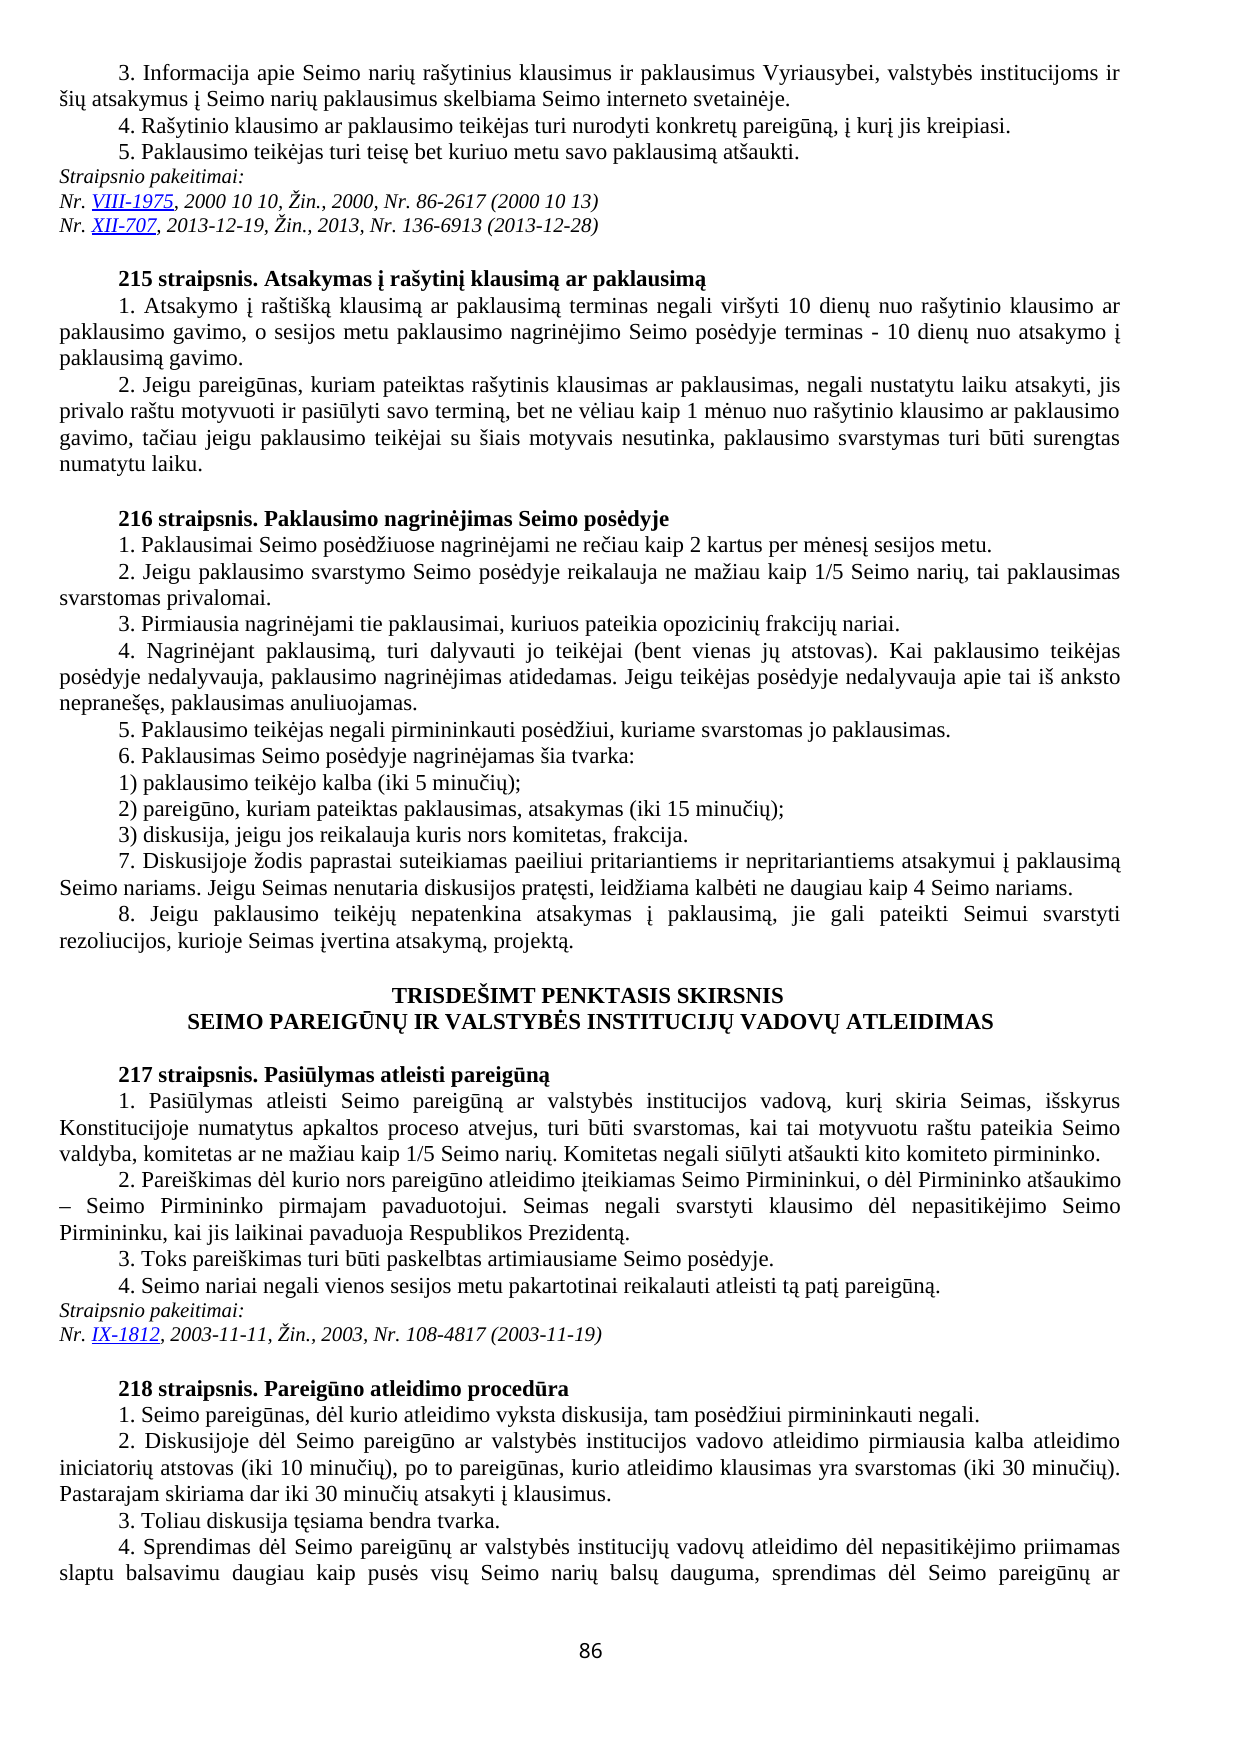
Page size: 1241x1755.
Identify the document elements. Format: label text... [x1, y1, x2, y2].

text 2. Diskusijoje dėl Seimo pareigūno ar valstybės institucijos vadovo atleidimo pirmiausia kalba atleidimo iniciatorių atstovas (iki 10 minučių), po to pareigūnas, kurio atleidimo klausimas yra svarstomas (iki 30 minučių). Pastarajam skiriama dar iki 30 minučių atsakyti į klausimus. [59, 1428, 1122, 1507]
text 3) diskusija, jeigu jos reikalauja kuris nors komitetas, frakcija. [59, 821, 1122, 848]
text 2. Jeigu paklausimo svarstymo Seimo posėdyje reikalauja ne mažiau kaip 1/5 Seimo narių, tai paklausimas svarstomas privalomai. [59, 558, 1122, 610]
text 4. Nagrinėjant paklausimą, turi dalyvauti jo teikėjai (bent vienas jų atstovas). Kai paklausimo teikėjas posėdyje nedalyvauja, paklausimo nagrinėjimas atidedamas. Jeigu teikėjas posėdyje nedalyvauja apie tai iš anksto nepranešęs, paklausimas anuliuojamas. [59, 637, 1122, 716]
text 5. Paklausimo teikėjas turi teisę bet kuriuo metu savo paklausimą atšaukti. [59, 138, 1122, 164]
text 6. Paklausimas Seimo posėdyje nagrinėjamas šia tvarka: [59, 742, 1122, 768]
text Nr. VIII-1975, 2000 10 10, Žin., 2000, Nr. 86-2617 (2000 10 13) [59, 188, 1122, 213]
text 215 straipsnis. Atsakymas į rašytinį klausimą ar paklausimą [59, 265, 1122, 292]
text 1. Pasiūlymas atleisti Seimo pareigūną ar valstybės institucijos vadovą, kurį skiria Seimas, išskyrus Konstitucijoje numatytus apkaltos proceso atvejus, turi būti svarstomas, kai tai motyvuotu raštu pateikia Seimo valdyba, komitetas ar ne mažiau kaip 1/5 Seimo narių. Komitetas negali siūlyti atšaukti kito komiteto pirmininko. [59, 1087, 1122, 1166]
text 3. Toliau diskusija tęsiama bendra tvarka. [59, 1507, 1122, 1533]
text 4. Seimo nariai negali vienos sesijos metu pakartotinai reikalauti atleisti tą patį pareigūną. [59, 1272, 1122, 1298]
text 1. Seimo pareigūnas, dėl kurio atleidimo vyksta diskusija, tam posėdžiui pirmininkauti negali. [59, 1401, 1122, 1428]
text 3. Pirmiausia nagrinėjami tie paklausimai, kuriuos pateikia opozicinių frakcijų nariai. [59, 610, 1122, 637]
text Straipsnio pakeitimai: [59, 1298, 1122, 1322]
text 2) pareigūno, kuriam pateiktas paklausimas, atsakymas (iki 15 minučių); [59, 795, 1122, 821]
text 3. Informacija apie Seimo narių rašytinius klausimus ir paklausimus Vyriausybei, valstybės institucijoms ir šių atsakymus į Seimo narių paklausimus skelbiama Seimo interneto svetainėje. [59, 59, 1122, 112]
text 3. Toks pareiškimas turi būti paskelbtas artimiausiame Seimo posėdyje. [59, 1245, 1122, 1272]
text 1) paklausimo teikėjo kalba (iki 5 minučių); [59, 768, 1122, 795]
text 218 straipsnis. Pareigūno atleidimo procedūra [59, 1375, 1122, 1401]
text 7. Diskusijoje žodis paprastai suteikiamas paeiliui pritariantiems ir nepritariantiems atsakymui į paklausimą Seimo nariams. Jeigu Seimas nenutaria diskusijos pratęsti, leidžiama kalbėti ne daugiau kaip 4 Seimo nariams. [59, 848, 1122, 900]
text 2. Pareiškimas dėl kurio nors pareigūno atleidimo įteikiamas Seimo Pirmininkui, o dėl Pirmininko atšaukimo – Seimo Pirmininko pirmajam pavaduotojui. Seimas negali svarstyti klausimo dėl nepasitikėjimo Seimo Pirmininku, kai jis laikinai pavaduoja Respublikos Prezidentą. [59, 1166, 1122, 1245]
text 8. Jeigu paklausimo teikėjų nepatenkina atsakymas į paklausimą, jie gali pateikti Seimui svarstyti rezoliucijos, kurioje Seimas įvertina atsakymą, projektą. [59, 900, 1122, 953]
text Nr. XII-707, 2013-12-19, Žin., 2013, Nr. 136-6913 (2013-12-28) [59, 213, 1122, 237]
text TRISDEŠIMT PENKTASIS SKIRSNIS [59, 982, 1122, 1008]
text SEIMO PAREIGŪNŲ IR VALSTYBĖS INSTITUCIJŲ VADOVŲ ATLEIDIMAS [59, 1008, 1122, 1034]
text 4. Rašytinio klausimo ar paklausimo teikėjas turi nurodyti konkretų pareigūną, į kurį jis kreipiasi. [59, 112, 1122, 138]
text Nr. IX-1812, 2003-11-11, Žin., 2003, Nr. 108-4817 (2003-11-19) [59, 1322, 1122, 1346]
text Straipsnio pakeitimai: [59, 164, 1122, 188]
text 4. Sprendimas dėl Seimo pareigūnų ar valstybės institucijų vadovų atleidimo dėl nepasitikėjimo priimamas slaptu balsavimu daugiau kaip pusės visų Seimo narių balsų dauguma, sprendimas dėl Seimo pareigūnų ar [59, 1533, 1122, 1586]
text 216 straipsnis. Paklausimo nagrinėjimas Seimo posėdyje [59, 505, 1122, 531]
text 2. Jeigu pareigūnas, kuriam pateiktas rašytinis klausimas ar paklausimas, negali nustatytu laiku atsakyti, jis privalo raštu motyvuoti ir pasiūlyti savo terminą, bet ne vėliau kaip 1 mėnuo nuo rašytinio klausimo ar paklausimo gavimo, tačiau jeigu paklausimo teikėjai su šiais motyvais nesutinka, paklausimo svarstymas turi būti surengtas numatytu laiku. [59, 371, 1122, 476]
text 5. Paklausimo teikėjas negali pirmininkauti posėdžiui, kuriame svarstomas jo paklausimas. [59, 716, 1122, 742]
text 1. Atsakymo į raštišką klausimą ar paklausimą terminas negali viršyti 10 dienų nuo rašytinio klausimo ar paklausimo gavimo, o sesijos metu paklausimo nagrinėjimo Seimo posėdyje terminas - 10 dienų nuo atsakymo į paklausimą gavimo. [59, 292, 1122, 371]
text 217 straipsnis. Pasiūlymas atleisti pareigūną [59, 1061, 1122, 1087]
text 1. Paklausimai Seimo posėdžiuose nagrinėjami ne rečiau kaip 2 kartus per mėnesį sesijos metu. [59, 531, 1122, 558]
